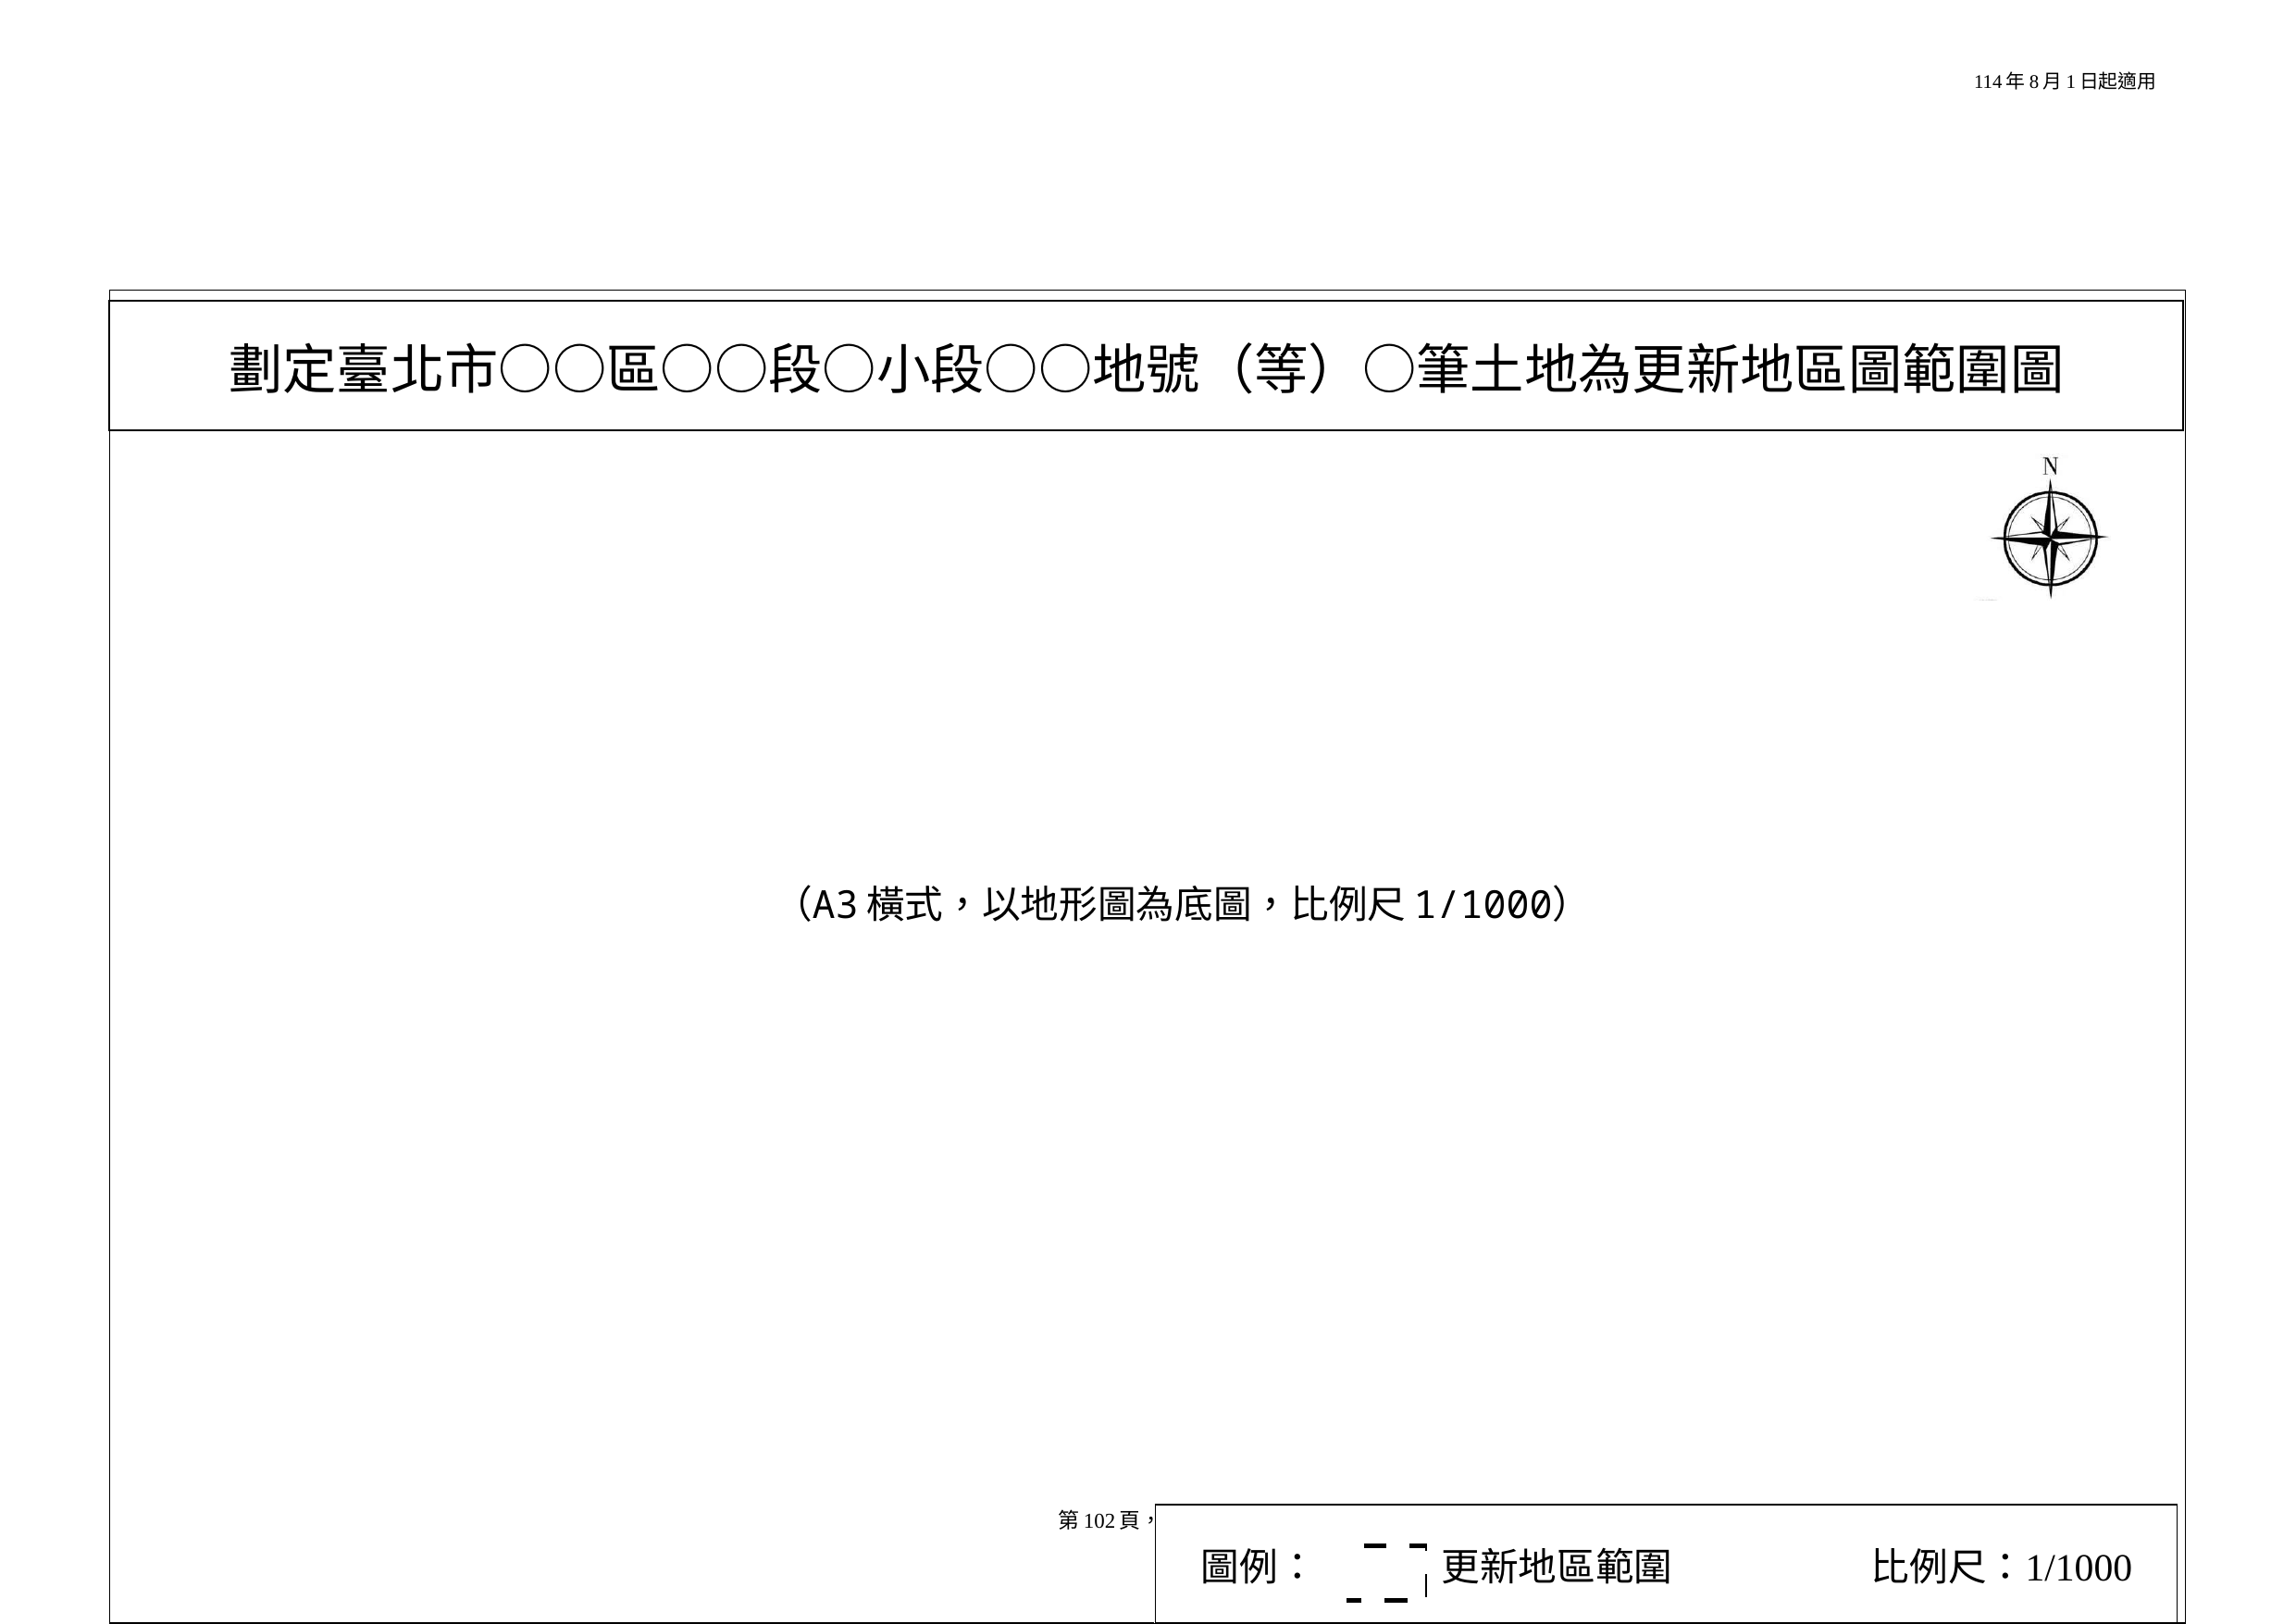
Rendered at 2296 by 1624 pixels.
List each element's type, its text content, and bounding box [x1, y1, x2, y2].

text （A3橫式，以地形圖為底圖，比例尺1/1000） [209, 874, 2154, 930]
text 比例尺：1/1000 [1871, 1536, 2152, 1593]
text 劃定臺北市○○區○○段○小段○○地號（等）○筆土地為更新地區圖範圍圖 [123, 327, 2168, 404]
text 圖例： [1200, 1536, 1333, 1593]
text 更新地區範圍 [1441, 1536, 1825, 1593]
